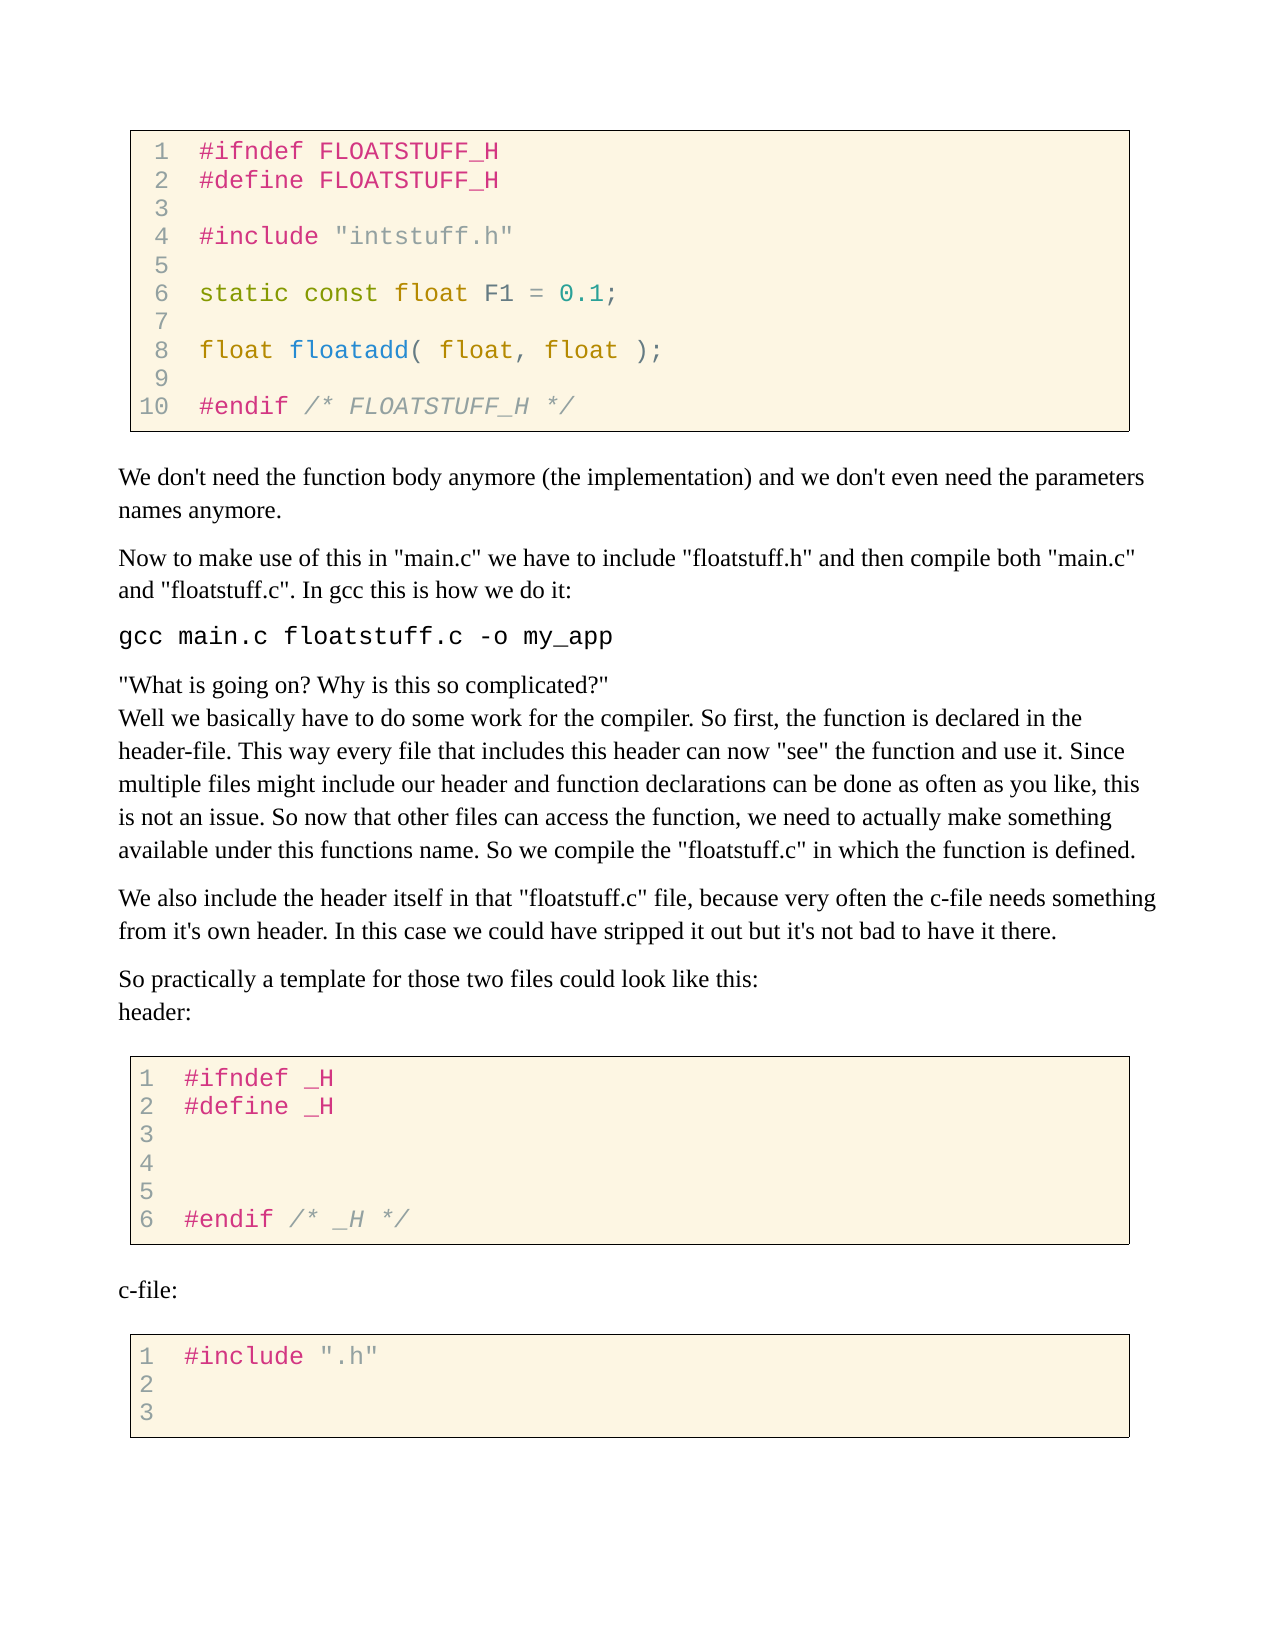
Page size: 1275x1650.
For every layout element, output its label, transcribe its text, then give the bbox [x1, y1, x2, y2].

text Now to make use of this in "main.c" we have to include "floatstuff.h" and then compile both "main.c" and "floatstuff.c". In gcc this is how we do it: [118, 543, 1157, 604]
text 5 [139, 1178, 1120, 1207]
text 10 #endif /* FLOATSTUFF_H */ [139, 394, 1120, 422]
text 2 #define _H [139, 1093, 1120, 1122]
text 1 #include ".h" [139, 1343, 1120, 1372]
text 5 [139, 252, 1120, 281]
text "What is going on? Why is this so complicated?" Well we basically have to do some work for the compiler. So first, the function is declared in the header-file. This way every file that includes this header can now "see" the function and use it. Since multiple files might include our header and function declarations can be done as often as you like, this is not an issue. So now that other files can access the function, we need to actually make something available under this functions name. So we compile the "floatstuff.c" in which the function is defined. [118, 670, 1157, 864]
text 4 #include "intstuff.h" [139, 224, 1120, 252]
text 4 [139, 1150, 1120, 1178]
text 3 [139, 1400, 1120, 1428]
text 7 [139, 309, 1120, 337]
text So practically a template for those two files could look like this: header: [118, 964, 1157, 1025]
text 9 [139, 366, 1120, 394]
text 2 #define FLOATSTUFF_H [139, 167, 1120, 196]
text 6 #endif /* _H */ [139, 1207, 1120, 1235]
text 3 [139, 1122, 1120, 1150]
text gcc main.c floatstuff.c -o my_app [118, 623, 1157, 652]
text 6 static const float F1 = 0.1; [139, 281, 1120, 309]
text 3 [139, 196, 1120, 224]
text 1 #ifndef _H [139, 1065, 1120, 1093]
text We also include the header itself in that "floatstuff.c" file, because very often the c-file needs something from it's own header. In this case we could have stripped it out but it's not bad to have it there. [118, 883, 1157, 945]
text c-file: [118, 1275, 1157, 1303]
text 2 [139, 1372, 1120, 1400]
text We don't need the function body anymore (the implementation) and we don't even need the parameters names anymore. [118, 462, 1157, 524]
text 8 float floatadd( float, float ); [139, 337, 1120, 366]
text 1 #ifndef FLOATSTUFF_H [139, 139, 1120, 167]
